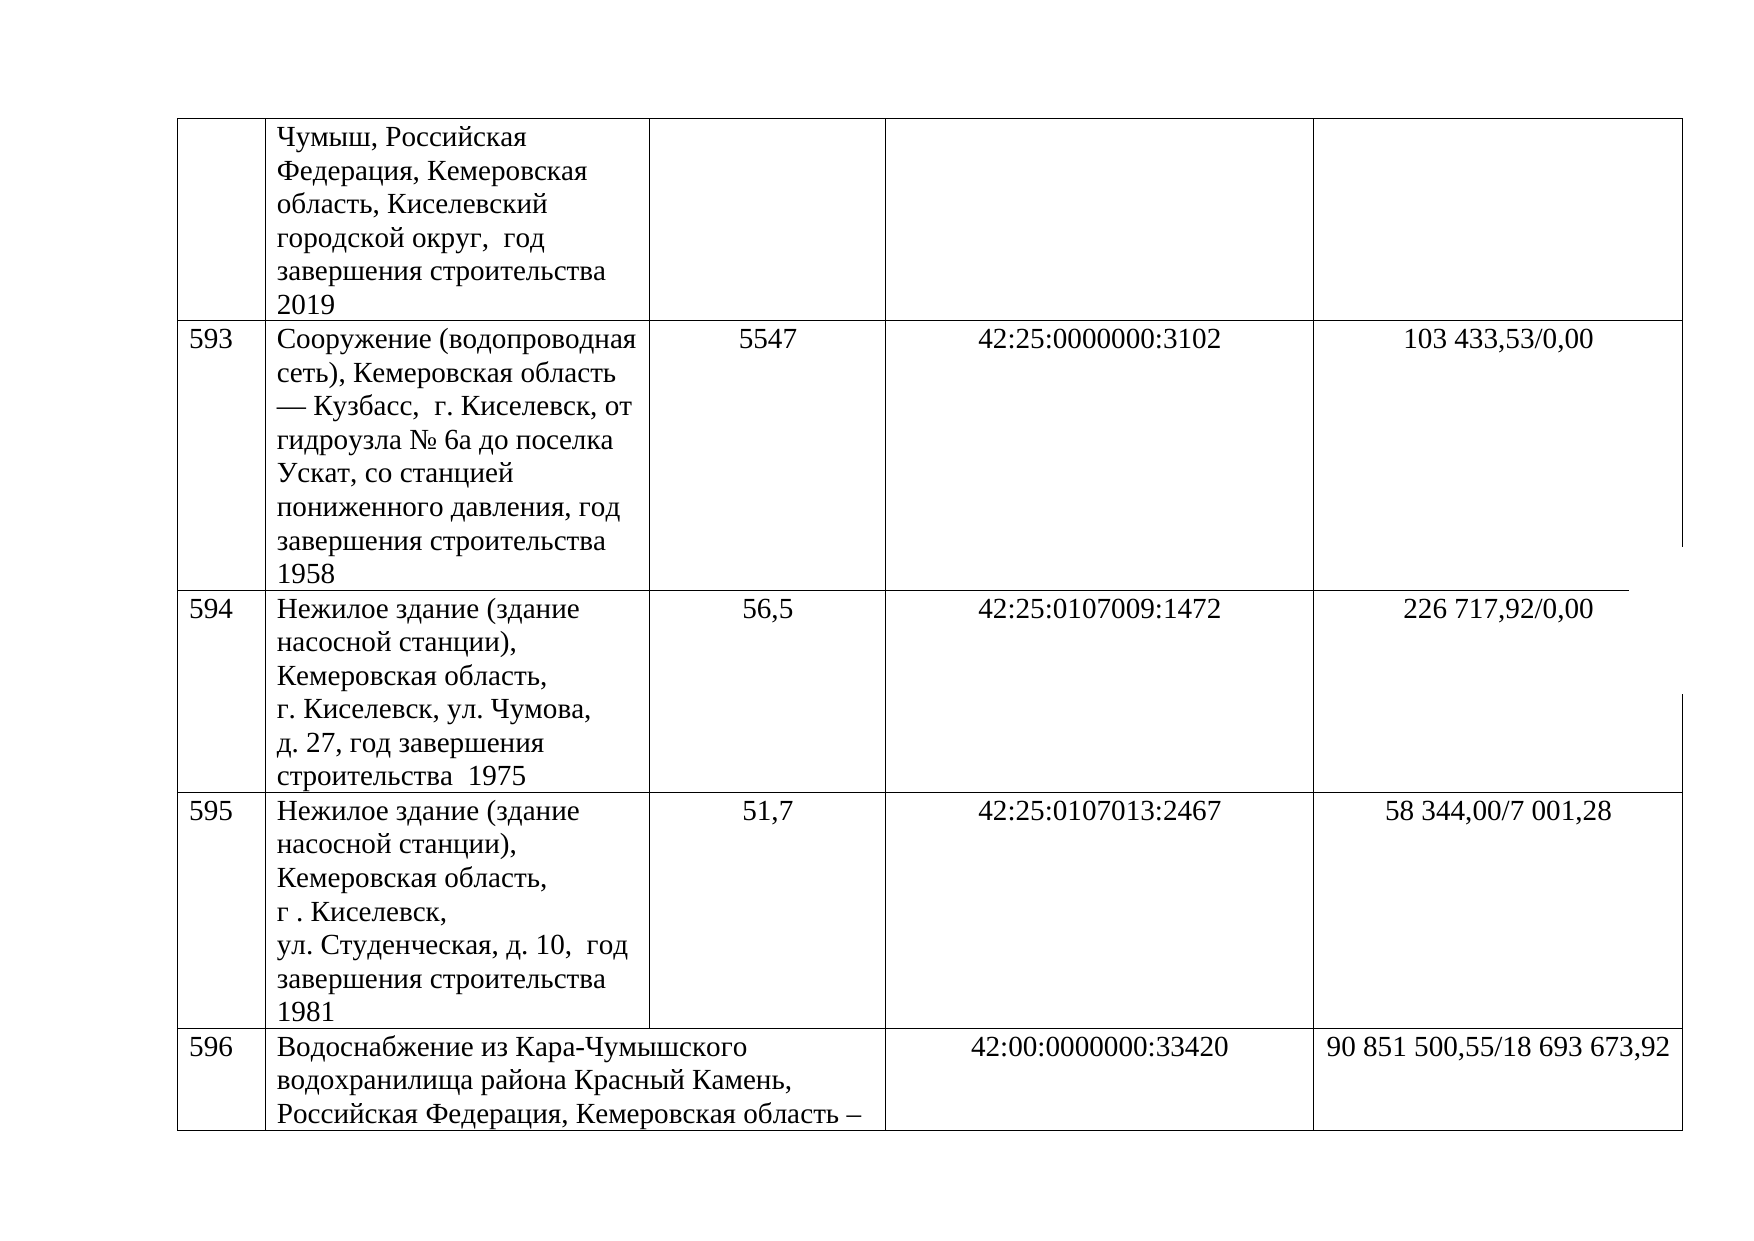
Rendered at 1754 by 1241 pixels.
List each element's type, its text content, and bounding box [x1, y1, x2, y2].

table_cell 42:25:0107013:2467 [886, 793, 1313, 1028]
table_cell [886, 119, 1313, 320]
table_cell 42:25:0000000:3102 [886, 321, 1313, 590]
table_cell 56,5 [650, 591, 885, 792]
table_cell Водоснабжение из Кара-Чумышского водохранилища района Красный Камень, Российская Федерация, Кемеровская область – [266, 1029, 885, 1129]
table_cell [650, 119, 885, 320]
table_cell Сооружение (водопроводная сеть), Кемеровская область — Кузбасс, г. Киселевск, от гидроузла № 6а до поселка Ускат, со станцией пониженного давления, год завершения строительства 1958 [266, 321, 649, 590]
table_cell 42:00:0000000:33420 [886, 1029, 1313, 1129]
table_cell 42:25:0107009:1472 [886, 591, 1313, 792]
table_cell 226 717,92/0,00 [1314, 591, 1682, 792]
table_cell 593 [178, 321, 265, 590]
table_cell Нежилое здание (здание насосной станции), Кемеровская область, г . Киселевск, ул. Студенческая, д. 10, год завершения строительства 1981 [266, 793, 649, 1028]
table_cell 103 433,53/0,00 [1314, 321, 1682, 590]
table_cell 596 [178, 1029, 265, 1129]
table_cell 595 [178, 793, 265, 1028]
table_cell 594 [178, 591, 265, 792]
table_cell 51,7 [650, 793, 885, 1028]
table_cell Нежилое здание (здание насосной станции), Кемеровская область, г. Киселевск, ул. Чумова, д. 27, год завершения строительства 1975 [266, 591, 649, 792]
table_cell 90 851 500,55/18 693 673,92 [1314, 1029, 1682, 1129]
table_cell 58 344,00/7 001,28 [1314, 793, 1682, 1028]
table_cell [1314, 119, 1682, 320]
table_cell Чумыш, Российская Федерация, Кемеровская область, Киселевский городской округ, год завершения строительства 2019 [266, 119, 649, 320]
table_cell 5547 [650, 321, 885, 590]
table_cell [178, 119, 265, 320]
